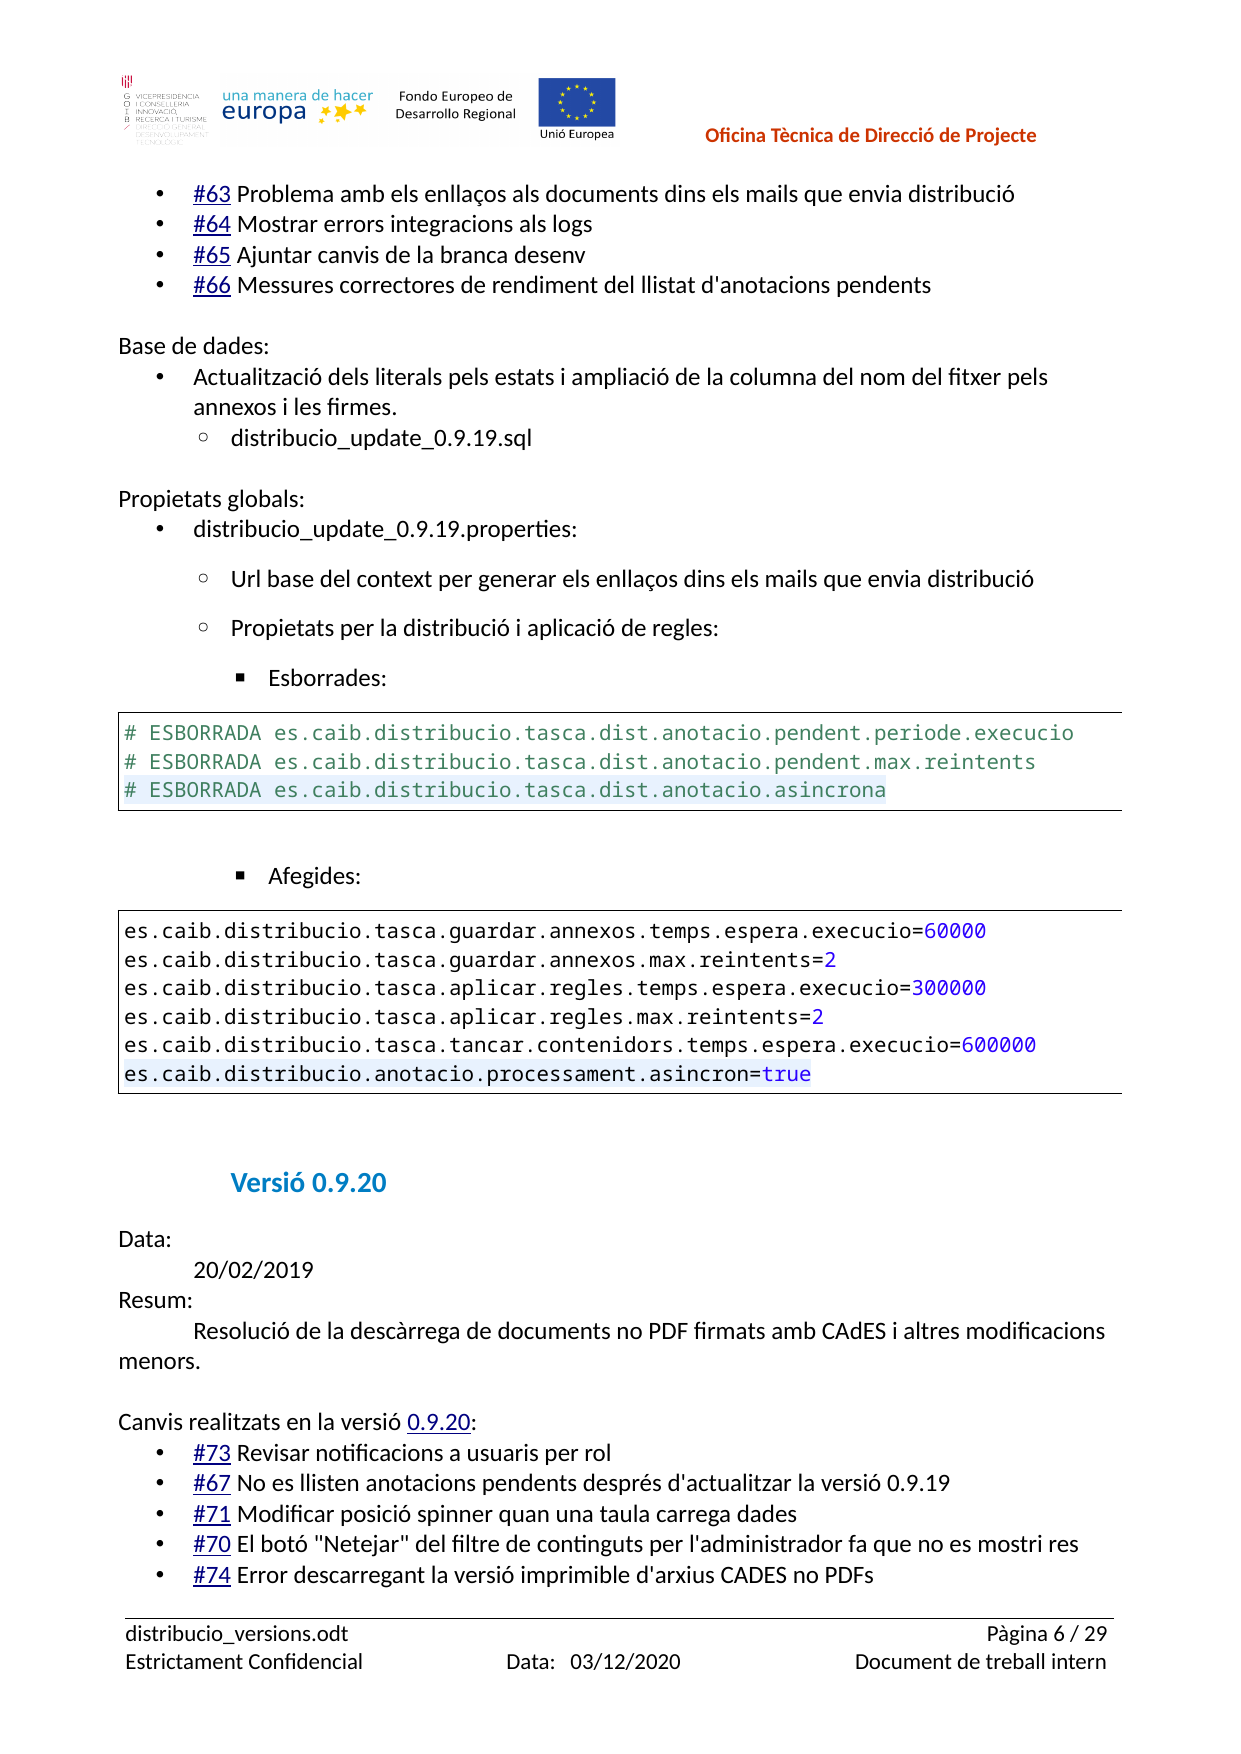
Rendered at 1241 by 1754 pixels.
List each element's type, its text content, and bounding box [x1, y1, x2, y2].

list #67 No es llisten anotacions pendents després d'actualitzar la versió 0.9.19 [156, 1468, 1122, 1498]
list Url base del context per generar els enllaços dins els mails que envia distribució [193, 563, 1122, 593]
list #63 Problema amb els enllaços als documents dins els mails que envia distribució [156, 178, 1122, 208]
table_header # ESBORRADA es.caib.distribucio.tasca.dist.anotacio.pendent.periode.execucio # ESBORRADA es.caib.distribucio.tasca.dist.anotacio.pendent.max.reintents # ESBORRADA es.caib.distribucio.tasca.dist.anotacio.asincrona [119, 713, 1122, 809]
text Resum: [118, 1284, 1122, 1315]
text Base de dades: [118, 330, 1122, 361]
table_header es.caib.distribucio.tasca.guardar.annexos.temps.espera.execucio=60000 es.caib.distribucio.tasca.guardar.annexos.max.reintents=2 es.caib.distribucio.tasca.aplicar.regles.temps.espera.execucio=300000 es.caib.distribucio.tasca.aplicar.regles.max.reintents=2 es.caib.distribucio.tasca.tancar.contenidors.temps.espera.execucio=600000 es.caib.distribucio.anotacio.processament.asincron=true [119, 911, 1122, 1093]
list #65 Ajuntar canvis de la branca desenv [156, 239, 1122, 269]
list #73 Revisar notificacions a usuaris per rol [156, 1437, 1122, 1468]
list #70 El botó "Netejar" del filtre de continguts per l'administrador fa que no es mostri res [156, 1529, 1122, 1559]
list #71 Modificar posició spinner quan una taula carrega dades [156, 1498, 1122, 1529]
list Esborrades: [231, 662, 1122, 693]
list Actualització dels literals pels estats i ampliació de la columna del nom del fitxer pels annexos i les firmes. [156, 361, 1122, 422]
picture [219, 73, 621, 147]
list Propietats per la distribució i aplicació de regles: [193, 613, 1122, 643]
picture [118, 73, 213, 147]
list #64 Mostrar errors integracions als logs [156, 208, 1122, 239]
list distribucio_update_0.9.19.sql [193, 422, 1122, 452]
list Afegides: [231, 860, 1122, 891]
text Resolució de la descàrrega de documents no PDF firmats amb CAdES i altres modificacions menors. [118, 1315, 1122, 1376]
text Data: [118, 1223, 1122, 1254]
list #74 Error descarregant la versió imprimible d'arxius CADES no PDFs [156, 1559, 1122, 1590]
text Canvis realitzats en la versió 0.9.20: [118, 1407, 1122, 1437]
subtitle Versió 0.9.20 [153, 1164, 1122, 1200]
list #66 Messures correctores de rendiment del llistat d'anotacions pendents [156, 269, 1122, 300]
text Propietats globals: [118, 483, 1122, 513]
text 20/02/2019 [118, 1254, 1122, 1284]
list distribucio_update_0.9.19.properties: [156, 513, 1122, 544]
